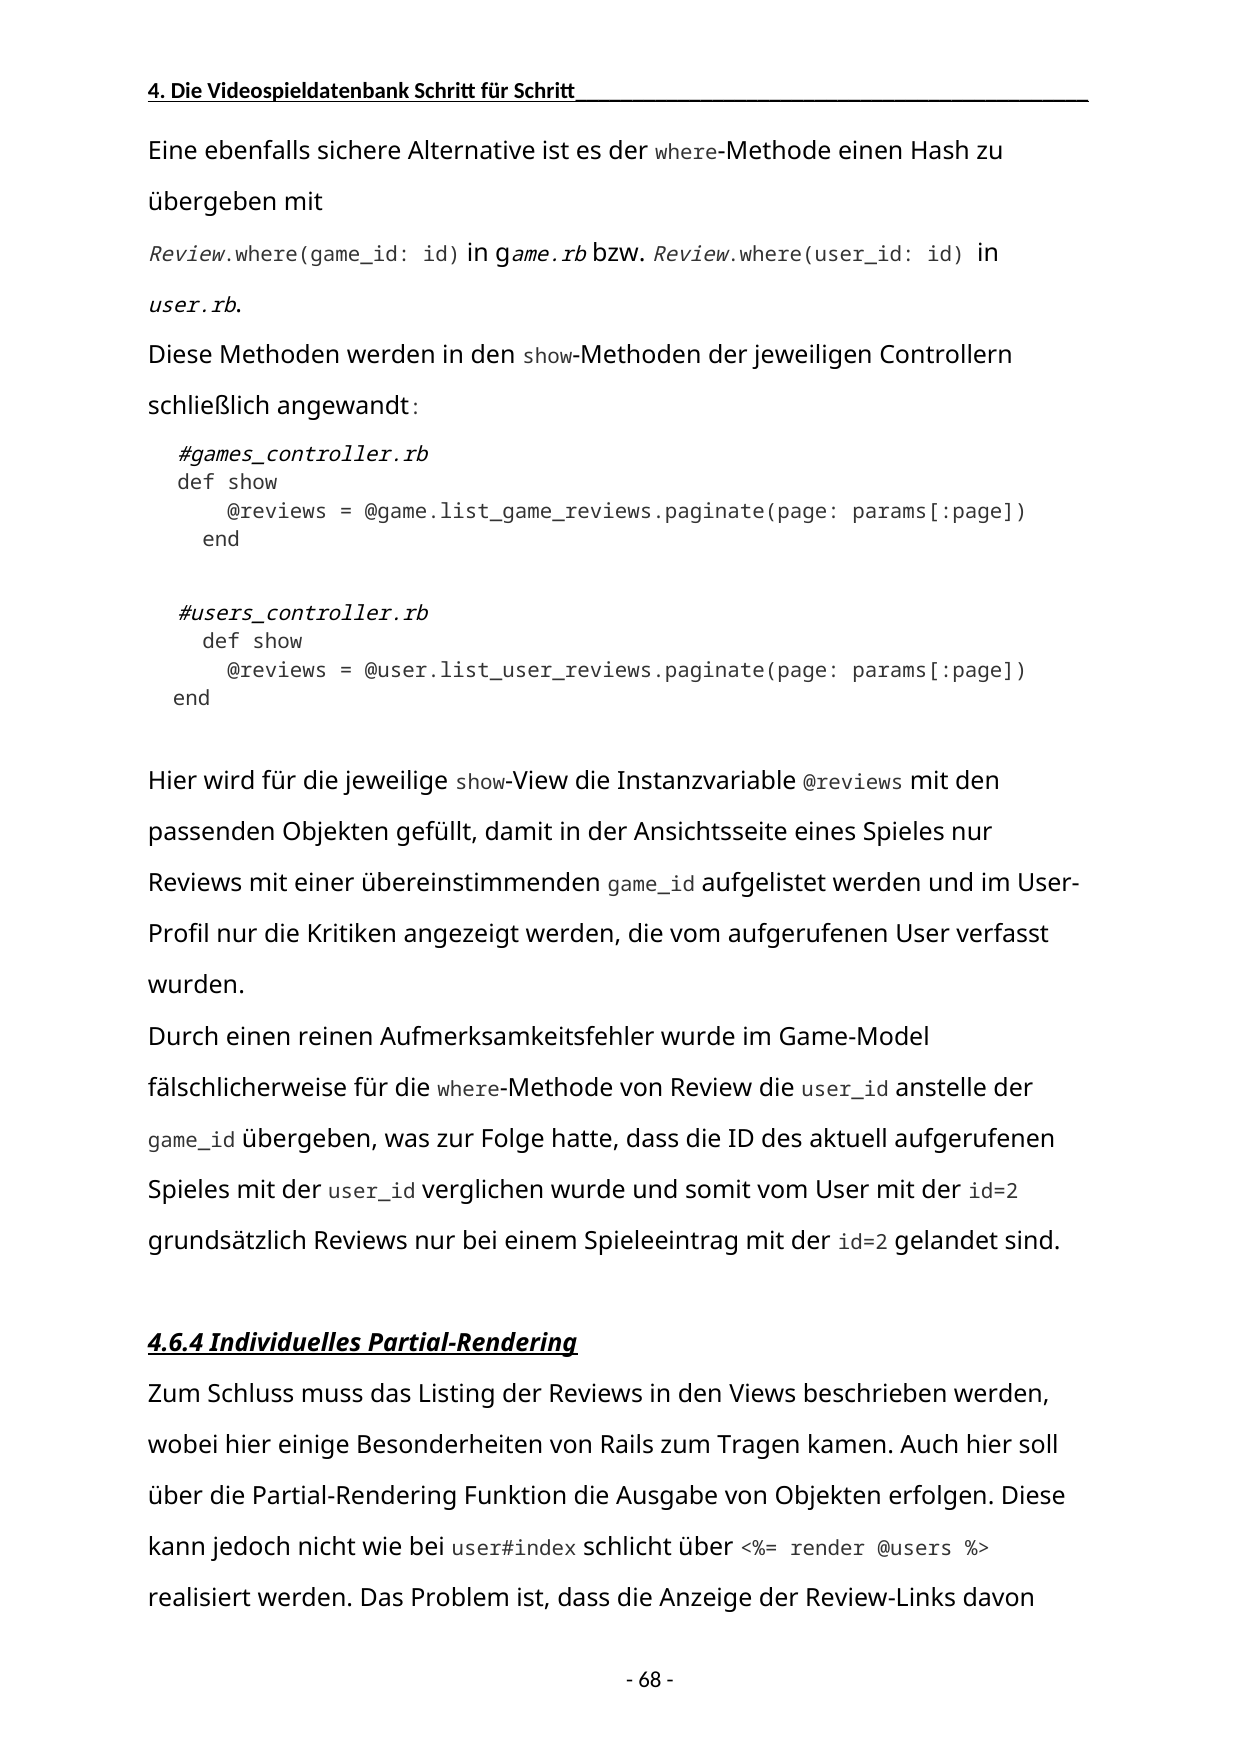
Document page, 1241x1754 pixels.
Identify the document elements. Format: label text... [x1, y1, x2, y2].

text def show [177, 467, 1093, 496]
text end [177, 524, 1093, 553]
text #users_controller.rb [177, 598, 1093, 627]
text #games_controller.rb [177, 439, 1093, 467]
text 4.6.4 Individuelles Partial-Rendering [148, 1324, 1093, 1358]
text end [148, 683, 1093, 712]
text def show [177, 627, 1093, 655]
text Diese Methoden werden in den show-Methoden der jeweiligen Controllern schließlich angewandt: [148, 337, 1093, 422]
text @reviews = @user.list_user_reviews.paginate(page: params[:page]) [177, 655, 1093, 683]
text @reviews = @game.list_game_reviews.paginate(page: params[:page]) [177, 496, 1093, 524]
text Zum Schluss muss das Listing der Reviews in den Views beschrieben werden, wobei hier einige Besonderheiten von Rails zum Tragen kamen. Auch hier soll über die Partial-Rendering Funktion die Ausgabe von Objekten erfolgen. Diese kann jedoch nicht wie bei user#index schlicht über <%= render @users %> realisiert werden. Das Problem ist, dass die Anzeige der Review-Links davon [148, 1376, 1093, 1614]
text Hier wird für die jeweilige show-View die Instanzvariable @reviews mit den passenden Objekten gefüllt, damit in der Ansichtsseite eines Spieles nur Reviews mit einer übereinstimmenden game_id aufgelistet werden und im User-Profil nur die Kritiken angezeigt werden, die vom aufgerufenen User verfasst wurden. [148, 763, 1093, 1001]
text Eine ebenfalls sichere Alternative ist es der where-Methode einen Hash zu übergeben mit [148, 133, 1093, 218]
text Review.where(game_id: id) in game.rb bzw. Review.where(user_id: id) in user.rb. [148, 235, 1093, 320]
text Durch einen reinen Aufmerksamkeitsfehler wurde im Game-Model fälschlicherweise für die where-Methode von Review die user_id anstelle der game_id übergeben, was zur Folge hatte, dass die ID des aktuell aufgerufenen Spieles mit der user_id verglichen wurde und somit vom User mit der id=2 grundsätzlich Reviews nur bei einem Spieleeintrag mit der id=2 gelandet sind. [148, 1018, 1093, 1256]
